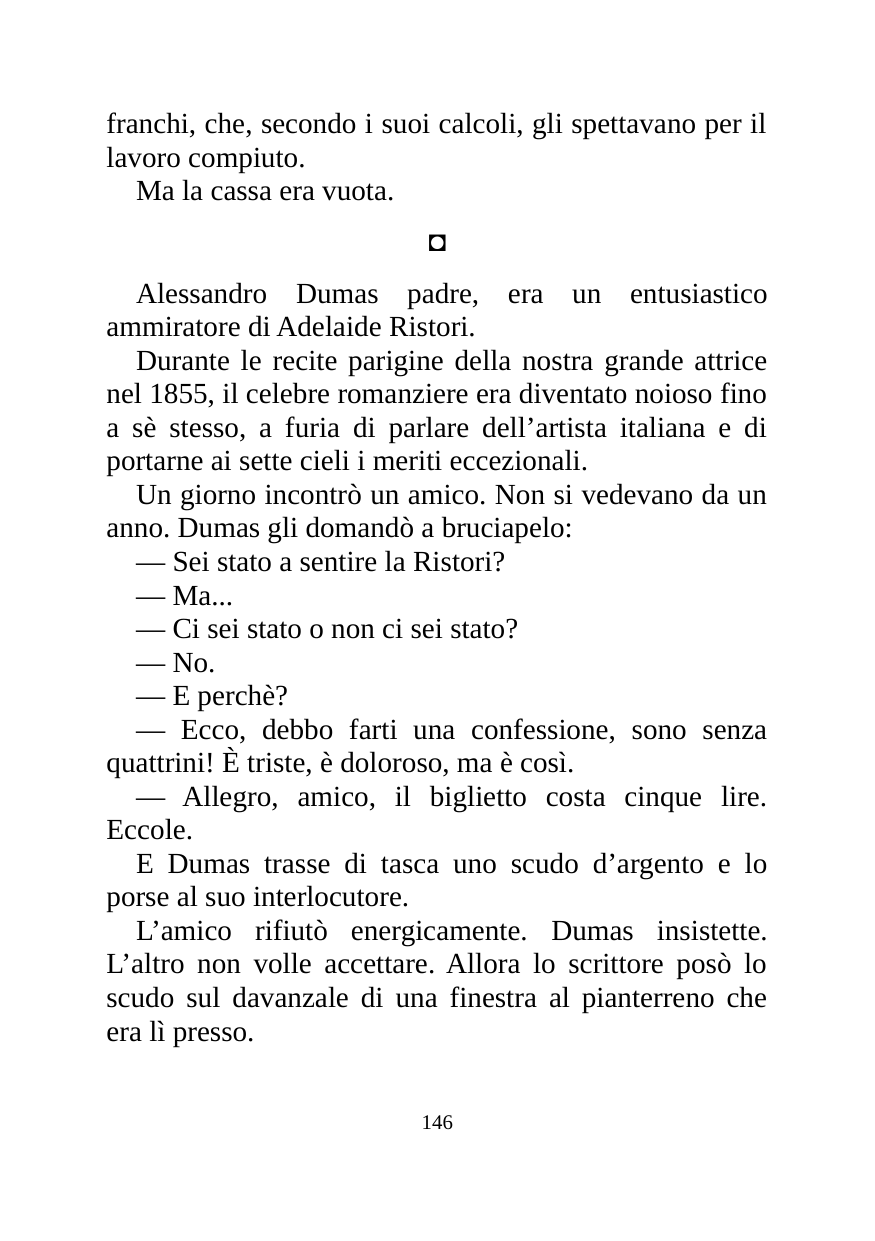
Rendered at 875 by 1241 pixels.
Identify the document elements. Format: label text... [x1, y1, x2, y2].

text — Ma... [106, 578, 768, 611]
text Durante le recite parigine della nostra grande attrice nel 1855, il celebre romanziere era diventato noioso fino a sè stesso, a furia di parlare dell’artista italiana e di portarne ai sette cieli i meriti eccezionali. [106, 343, 768, 477]
text Ma la cassa era vuota. [106, 173, 768, 207]
text — E perchè? [106, 678, 768, 712]
text Alessandro Dumas padre, era un entusiastico ammiratore di Adelaide Ristori. [106, 276, 768, 343]
text franchi, che, secondo i suoi calcoli, gli spettavano per il lavoro compiuto. [106, 106, 768, 173]
text — Ecco, debbo farti una confessione, sono senza quattrini! È triste, è doloroso, ma è così. [106, 712, 768, 779]
text — Ci sei stato o non ci sei stato? [106, 611, 768, 645]
text Un giorno incontrò un amico. Non si vedevano da un anno. Dumas gli domandò a bruciapelo: [106, 477, 768, 544]
text — Allegro, amico, il biglietto costa cinque lire. Eccole. [106, 779, 768, 846]
text E Dumas trasse di tasca uno scudo d’argento e lo porse al suo interlocutore. [106, 846, 768, 913]
text — No. [106, 645, 768, 678]
text ◘ [106, 224, 768, 258]
text — Sei stato a sentire la Ristori? [106, 544, 768, 578]
text L’amico rifiutò energicamente. Dumas insistette. L’altro non volle accettare. Allora lo scrittore posò lo scudo sul davanzale di una finestra al pianterreno che era lì presso. [106, 913, 768, 1047]
